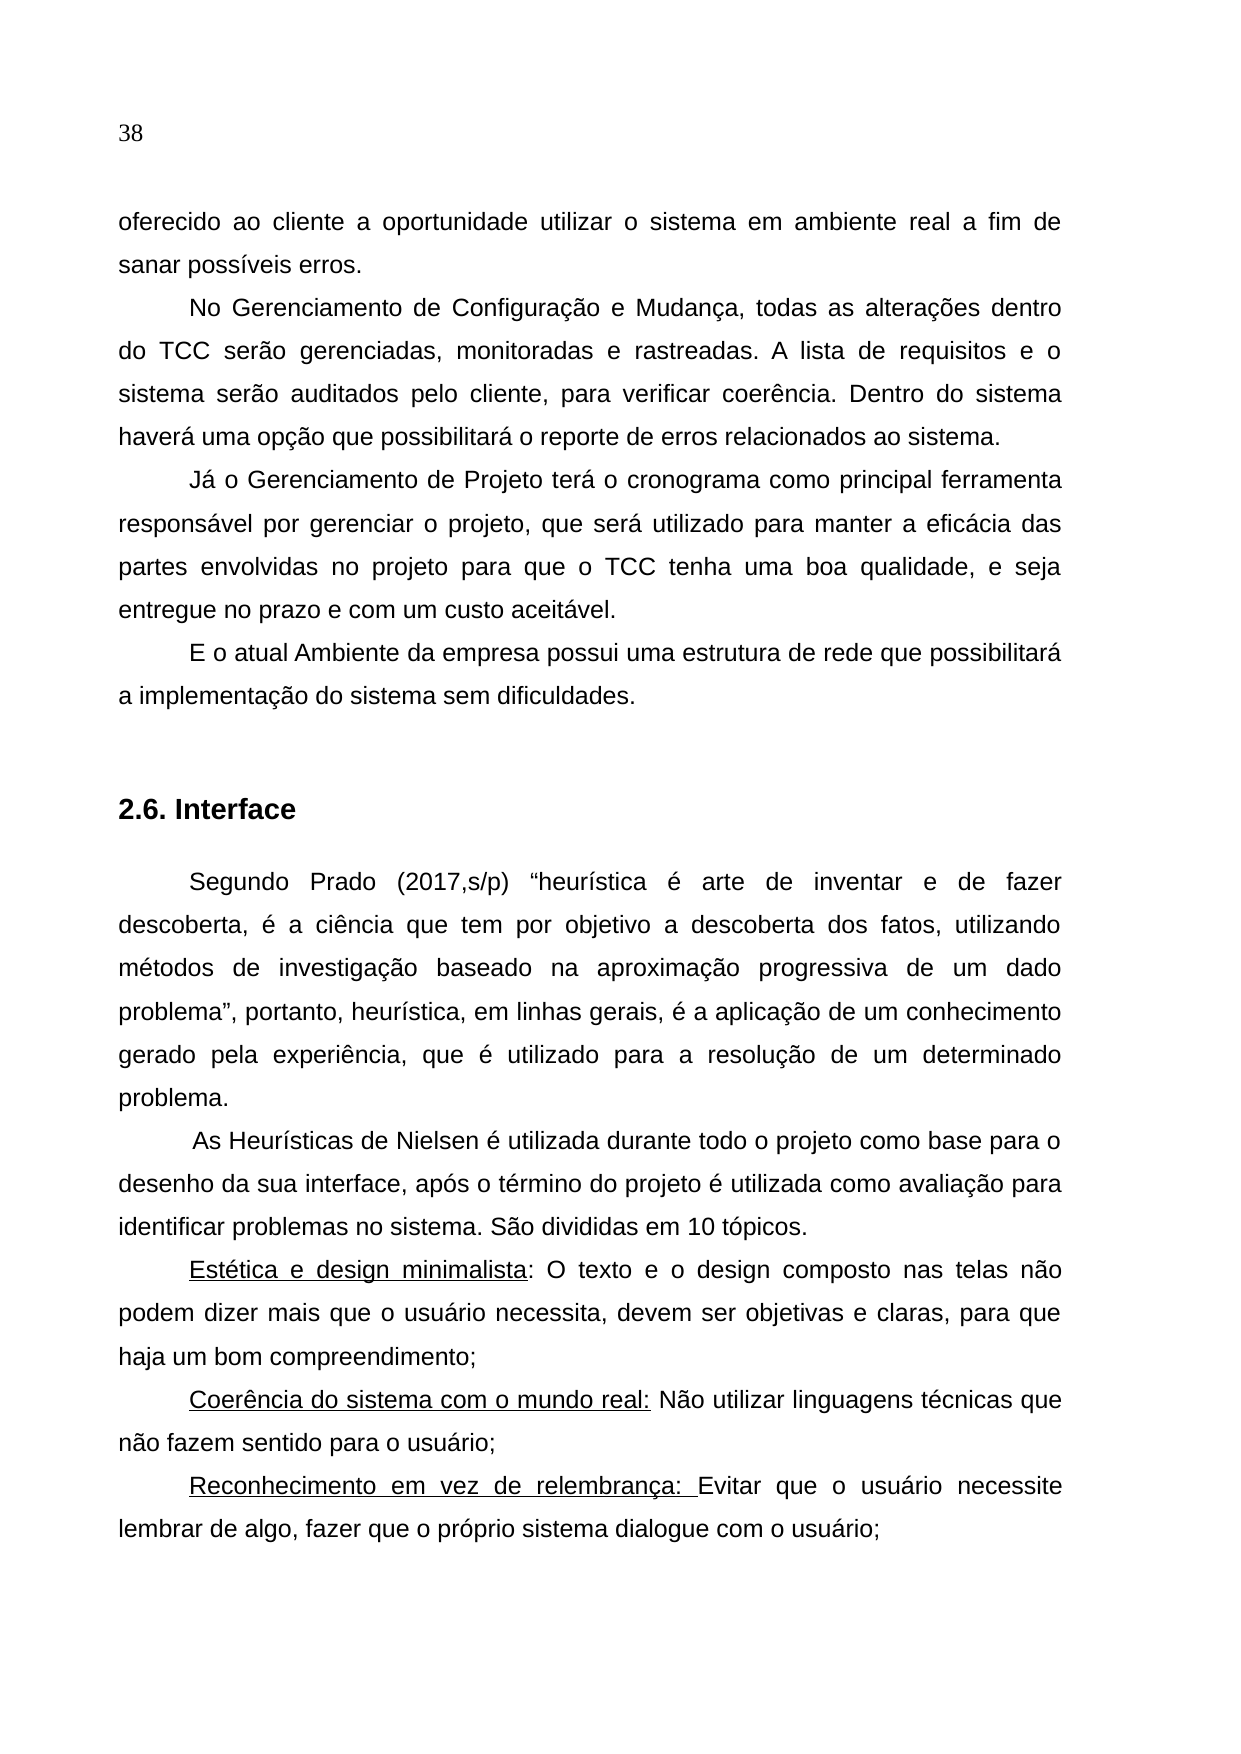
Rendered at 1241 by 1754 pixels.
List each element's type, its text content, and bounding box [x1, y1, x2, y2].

text Reconhecimento em vez de relembrança: Evitar que o usuário necessite lembrar de algo, fazer que o próprio sistema dialogue com o usuário; [118, 1471, 1063, 1543]
text Coerência do sistema com o mundo real: Não utilizar linguagens técnicas que não fazem sentido para o usuário; [118, 1385, 1063, 1457]
text oferecido ao cliente a oportunidade utilizar o sistema em ambiente real a fim de sanar possíveis erros. [118, 207, 1063, 278]
text Já o Gerenciamento de Projeto terá o cronograma como principal ferramenta responsável por gerenciar o projeto, que será utilizado para manter a eficácia das partes envolvidas no projeto para que o TCC tenha uma boa qualidade, e seja entregue no prazo e com um custo aceitável. [118, 465, 1063, 623]
text As Heurísticas de Nielsen é utilizada durante todo o projeto como base para o desenho da sua interface, após o término do projeto é utilizada como avaliação para identificar problemas no sistema. São divididas em 10 tópicos. [118, 1126, 1063, 1241]
text Estética e design minimalista: O texto e o design composto nas telas não podem dizer mais que o usuário necessita, devem ser objetivas e claras, para que haja um bom compreendimento; [118, 1255, 1063, 1370]
text Segundo Prado (2017,s/p) “heurística é arte de inventar e de fazer descoberta, é a ciência que tem por objetivo a descoberta dos fatos, utilizando métodos de investigação baseado na aproximação progressiva de um dado problema”, portanto, heurística, em linhas gerais, é a aplicação de um conhecimento gerado pela experiência, que é utilizado para a resolução de um determinado problema. [118, 867, 1063, 1112]
text E o atual Ambiente da empresa possui uma estrutura de rede que possibilitará a implementação do sistema sem dificuldades. [118, 638, 1063, 710]
text No Gerenciamento de Configuração e Mudança, todas as alterações dentro do TCC serão gerenciadas, monitoradas e rastreadas. A lista de requisitos e o sistema serão auditados pelo cliente, para verificar coerência. Dentro do sistema haverá uma opção que possibilitará o reporte de erros relacionados ao sistema. [118, 293, 1063, 451]
subtitle 2.6. Interface [118, 792, 1063, 826]
